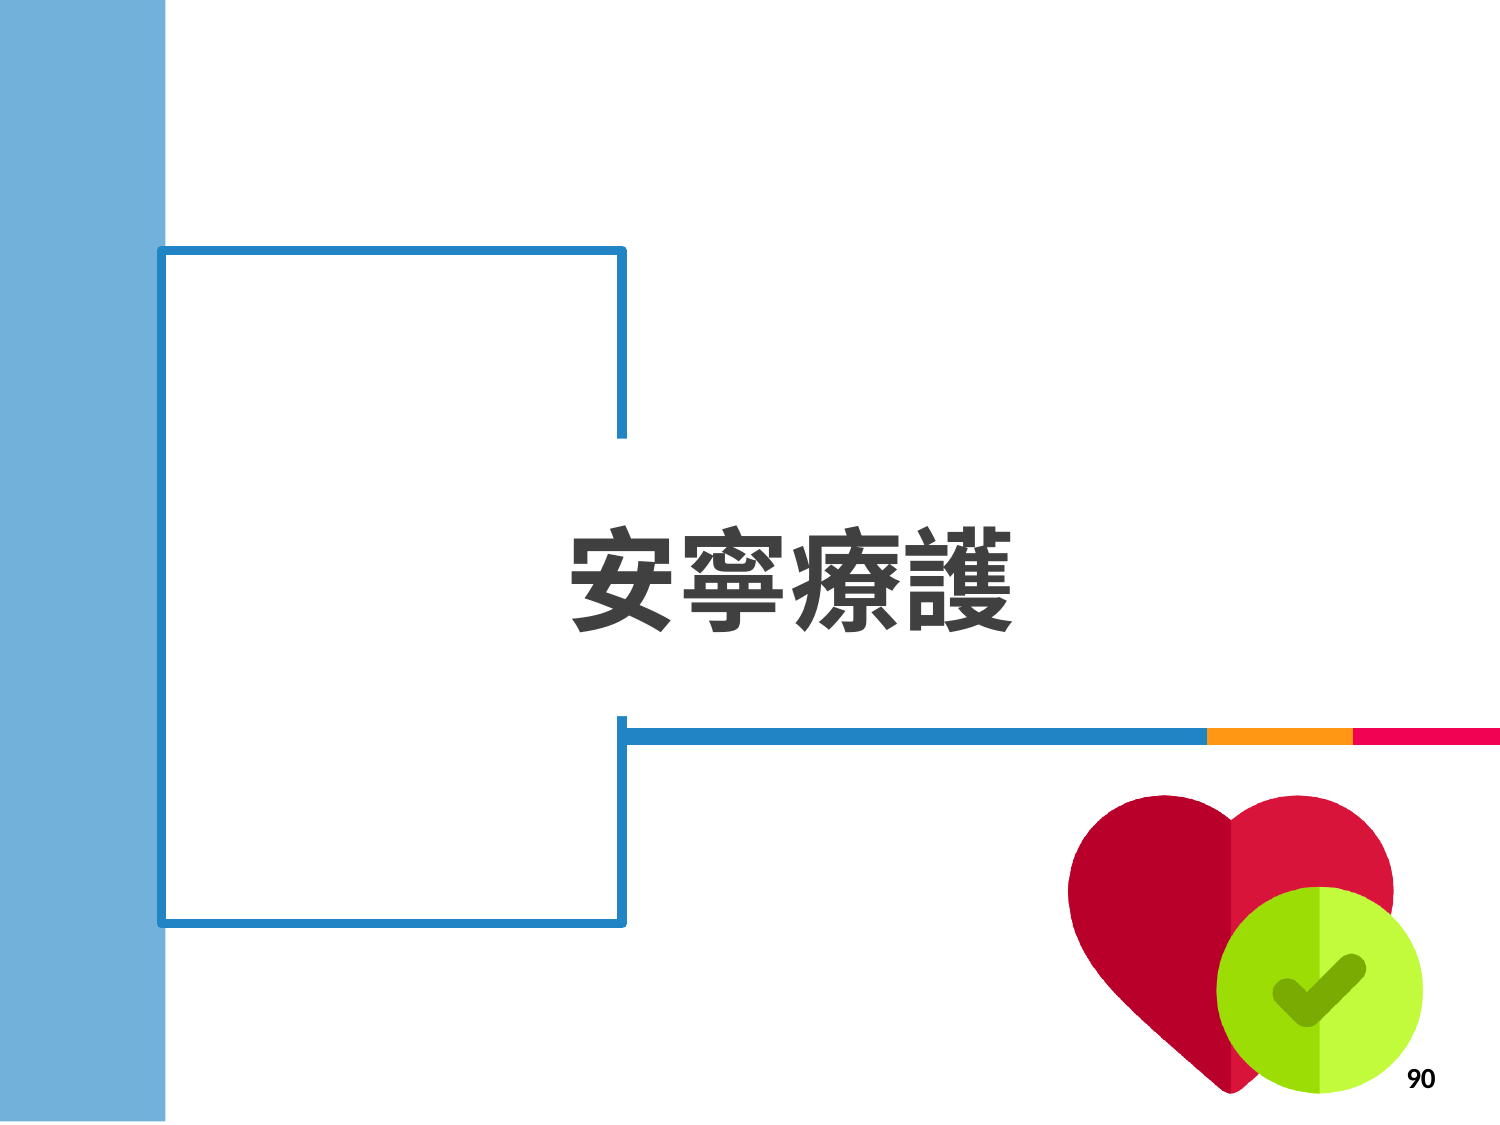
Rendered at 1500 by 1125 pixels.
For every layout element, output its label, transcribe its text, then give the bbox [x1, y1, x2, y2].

text_box [0, 0, 165, 1121]
text_box [1423, 1043, 1482, 1113]
picture [1068, 767, 1423, 1121]
list 安寧療護 [253, 438, 1315, 717]
